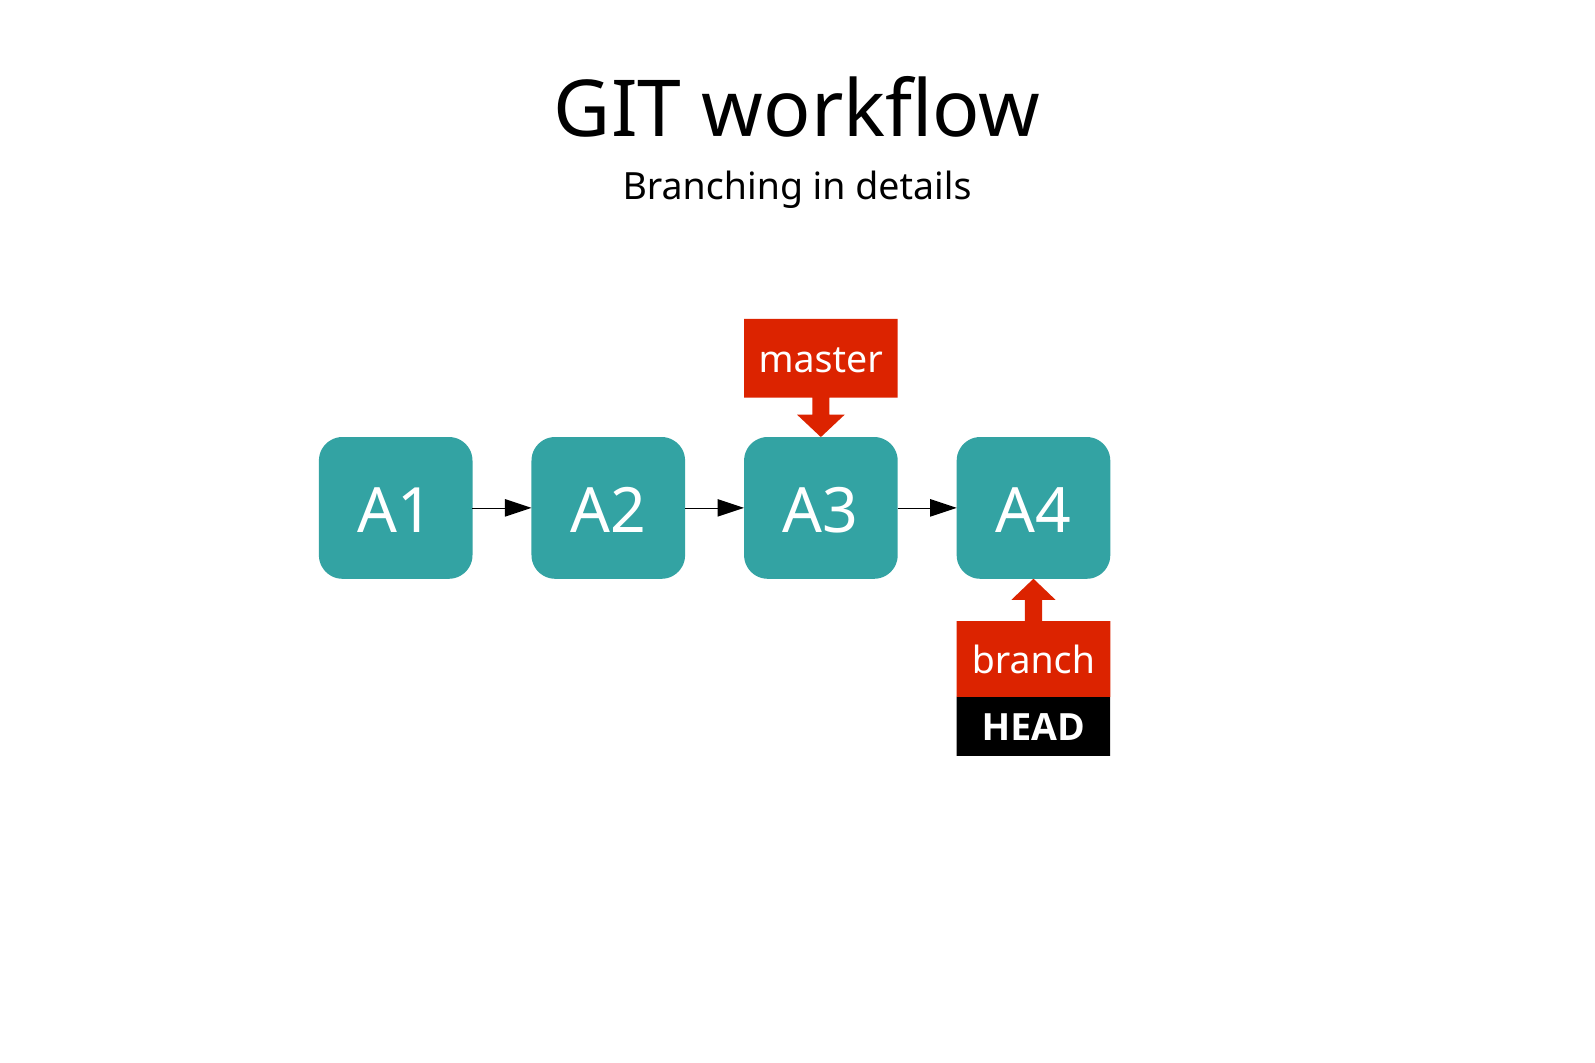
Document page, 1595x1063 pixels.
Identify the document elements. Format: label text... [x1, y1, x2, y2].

text_box HEAD [956, 697, 1111, 756]
text_box A3 [744, 437, 898, 579]
text_box A1 [318, 437, 473, 579]
title GIT workflow Branching in details [79, 42, 1515, 220]
text_box A4 [956, 437, 1111, 579]
text_box master [744, 318, 898, 438]
text_box A2 [531, 437, 686, 579]
text_box branch [956, 579, 1111, 697]
